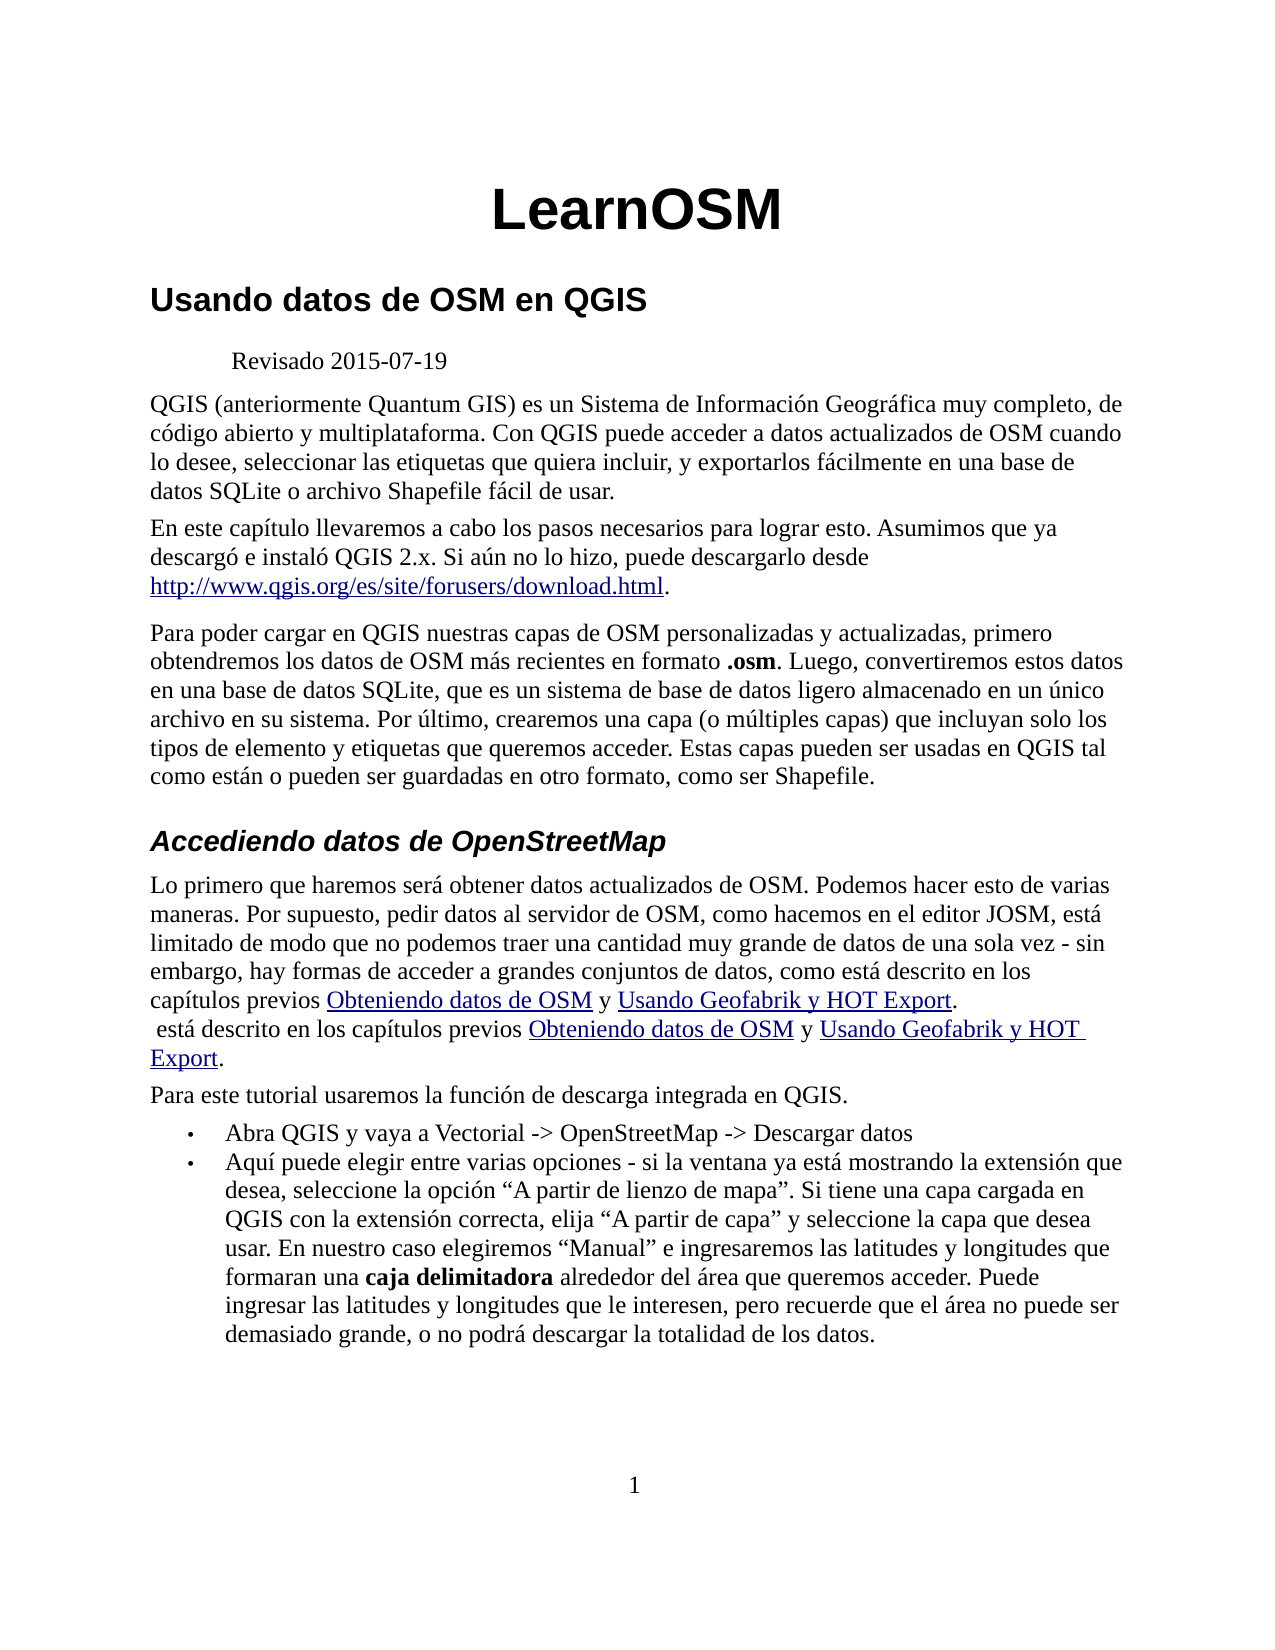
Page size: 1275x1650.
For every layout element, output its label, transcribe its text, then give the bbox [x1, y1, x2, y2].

text Para poder cargar en QGIS nuestras capas de OSM personalizadas y actualizadas, primero obtendremos los datos de OSM más recientes en formato .osm. Luego, convertiremos estos datos en una base de datos SQLite, que es un sistema de base de datos ligero almacenado en un único archivo en su sistema. Por último, crearemos una capa (o múltiples capas) que incluyan solo los tipos de elemento y etiquetas que queremos acceder. Estas capas pueden ser usadas en QGIS tal como están o pueden ser guardadas en otro formato, como ser Shapefile. [150, 618, 1125, 790]
subtitle Accediendo datos de OpenStreetMap [150, 824, 1125, 858]
text Lo primero que haremos será obtener datos actualizados de OSM. Podemos hacer esto de varias maneras. Por supuesto, pedir datos al servidor de OSM, como hacemos en el editor JOSM, está limitado de modo que no podemos traer una cantidad muy grande de datos de una sola vez - sin embargo, hay formas de acceder a grandes conjuntos de datos, como está descrito en los capítulos previos Obteniendo datos de OSM y Usando Geofabrik y HOT Export. está descrito en los capítulos previos Obteniendo datos de OSM y Usando Geofabrik y HOT Export. [150, 870, 1125, 1071]
text Para este tutorial usaremos la función de descarga integrada en QGIS. [150, 1080, 1125, 1109]
subtitle Usando datos de OSM en QGIS [150, 279, 1125, 318]
text Revisado 2015-07-19 [225, 346, 1125, 374]
list Aquí puede elegir entre varias opciones - si la ventana ya está mostrando la extensión que desea, seleccione la opción “A partir de lienzo de mapa”. Si tiene una capa cargada en QGIS con la extensión correcta, elija “A partir de capa” y seleccione la capa que desea usar. En nuestro caso elegiremos “Manual” e ingresaremos las latitudes y longitudes que formaran una caja delimitadora alrededor del área que queremos acceder. Puede ingresar las latitudes y longitudes que le interesen, pero recuerde que el área no puede ser demasiado grande, o no podrá descargar la totalidad de los datos. [187, 1147, 1125, 1348]
text QGIS (anteriormente Quantum GIS) es un Sistema de Información Geográfica muy completo, de código abierto y multiplataforma. Con QGIS puede acceder a datos actualizados de OSM cuando lo desee, seleccionar las etiquetas que quiera incluir, y exportarlos fácilmente en una base de datos SQLite o archivo Shapefile fácil de usar. [150, 389, 1125, 504]
title LearnOSM [150, 175, 1125, 242]
list Abra QGIS y vaya a Vectorial -> OpenStreetMap -> Descargar datos [187, 1118, 1125, 1147]
text En este capítulo llevaremos a cabo los pasos necesarios para lograr esto. Asumimos que ya descargó e instaló QGIS 2.x. Si aún no lo hizo, puede descargarlo desde http://www.qgis.org/es/site/forusers/download.html. [150, 513, 1125, 600]
